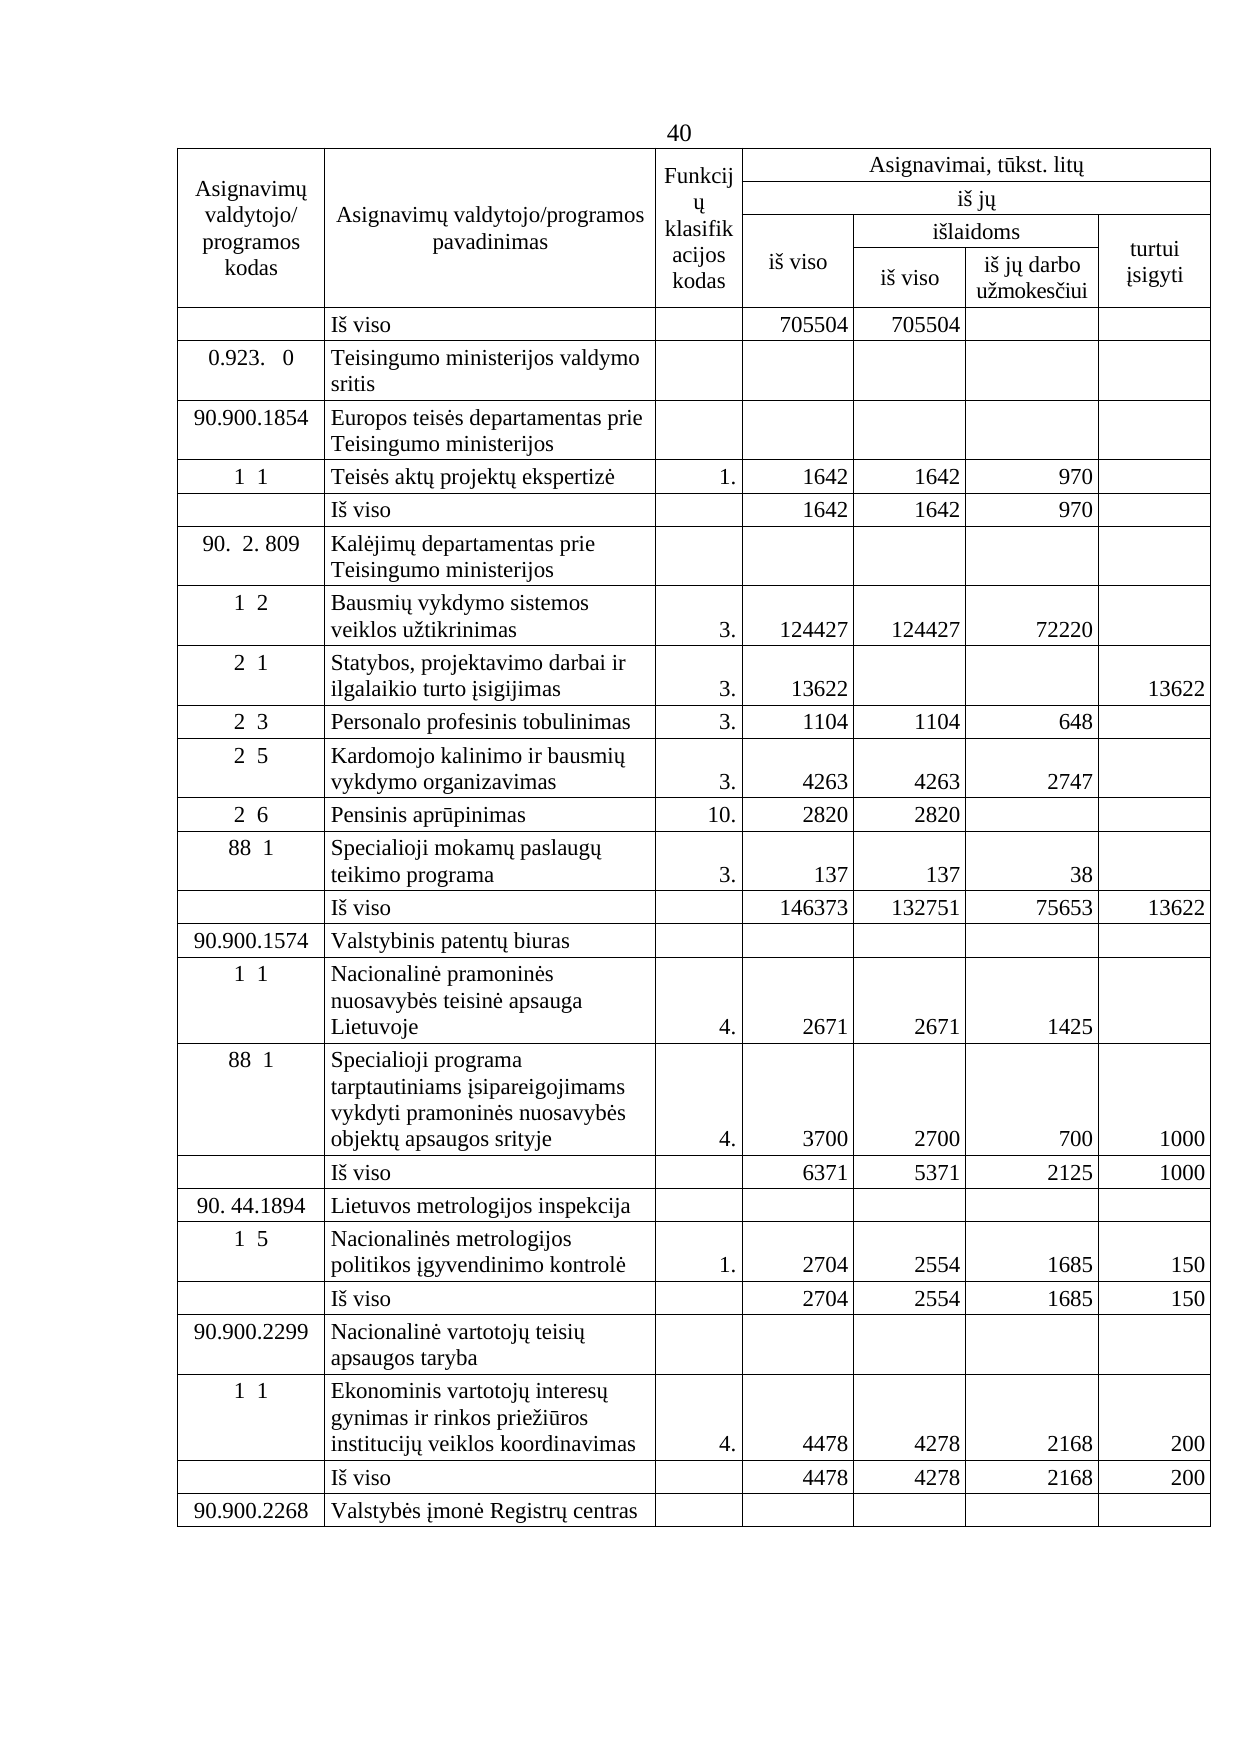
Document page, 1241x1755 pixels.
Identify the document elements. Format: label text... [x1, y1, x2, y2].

table_cell 72220 [966, 586, 1098, 645]
table_cell [1099, 460, 1210, 492]
table_cell 2168 [966, 1375, 1098, 1459]
table_cell 1685 [966, 1222, 1098, 1281]
table_cell 4278 [854, 1375, 965, 1459]
table_cell 137 [854, 832, 965, 890]
table_cell Europos teisės departamentas prie Teisingumo ministerijos [325, 401, 655, 459]
table_cell [656, 308, 742, 340]
table_cell 90.900.1854 [178, 401, 324, 459]
table_cell Iš viso [325, 1461, 655, 1493]
table_cell iš jų [743, 182, 1210, 214]
table_cell [178, 891, 324, 923]
table_cell 88 1 [178, 1044, 324, 1155]
table_cell Nacionalinė vartotojų teisių apsaugos taryba [325, 1315, 655, 1374]
table_cell 970 [966, 460, 1098, 492]
table_cell 90.900.2268 [178, 1494, 324, 1526]
table_cell [1099, 308, 1210, 340]
table_cell 1425 [966, 958, 1098, 1042]
table_cell [1099, 958, 1210, 1042]
table_cell 150 [1099, 1222, 1210, 1281]
table_cell turtui įsigyti [1099, 215, 1210, 307]
table_cell 2 5 [178, 739, 324, 797]
table_cell Ekonominis vartotojų interesų gynimas ir rinkos priežiūros institucijų veiklos koordinavimas [325, 1375, 655, 1459]
table_cell [656, 1282, 742, 1314]
table_cell 90. 2. 809 [178, 527, 324, 585]
table_cell 75653 [966, 891, 1098, 923]
table_cell [656, 1494, 742, 1526]
table_cell Iš viso [325, 1282, 655, 1314]
table_cell 2747 [966, 739, 1098, 797]
table_header Asignavimų valdytojo/ programos kodas [178, 149, 324, 307]
table_cell 90. 44.1894 [178, 1189, 324, 1221]
table_cell 38 [966, 832, 1098, 890]
table_cell [966, 1315, 1098, 1374]
table_cell 1104 [854, 706, 965, 738]
table_cell 90.900.1574 [178, 924, 324, 957]
table_cell [1099, 924, 1210, 957]
table_cell [854, 1315, 965, 1374]
table_cell [966, 401, 1098, 459]
table_header Asignavimai, tūkst. litų [743, 149, 1210, 181]
table_cell Specialioji mokamų paslaugų teikimo programa [325, 832, 655, 890]
table_cell 3. [656, 646, 742, 704]
table_cell [854, 1494, 965, 1526]
table_cell 3700 [743, 1044, 853, 1155]
table_cell 2554 [854, 1282, 965, 1314]
table_cell [1099, 832, 1210, 890]
table_cell 3. [656, 739, 742, 797]
table_cell 4278 [854, 1461, 965, 1493]
table_cell [966, 1494, 1098, 1526]
table_cell [656, 494, 742, 526]
table_cell Kalėjimų departamentas prie Teisingumo ministerijos [325, 527, 655, 585]
table_cell [966, 1189, 1098, 1221]
table_cell [656, 401, 742, 459]
table_cell [966, 924, 1098, 957]
table_cell Personalo profesinis tobulinimas [325, 706, 655, 738]
table_cell 1642 [854, 460, 965, 492]
table_cell 2168 [966, 1461, 1098, 1493]
table_cell 970 [966, 494, 1098, 526]
table_cell 1104 [743, 706, 853, 738]
table_cell 1000 [1099, 1156, 1210, 1188]
table_cell [854, 1189, 965, 1221]
table_cell Kardomojo kalinimo ir bausmių vykdymo organizavimas [325, 739, 655, 797]
table_cell [854, 924, 965, 957]
table_cell 2554 [854, 1222, 965, 1281]
table_cell [178, 1282, 324, 1314]
table_cell Lietuvos metrologijos inspekcija [325, 1189, 655, 1221]
table_cell 132751 [854, 891, 965, 923]
table_cell [1099, 1315, 1210, 1374]
table_cell [743, 341, 853, 400]
table_cell 3. [656, 832, 742, 890]
table_cell 4263 [854, 739, 965, 797]
table_cell 2700 [854, 1044, 965, 1155]
table_cell 4. [656, 1375, 742, 1459]
table_cell 150 [1099, 1282, 1210, 1314]
table_cell [656, 341, 742, 400]
table_cell 2 6 [178, 798, 324, 831]
table_cell 124427 [743, 586, 853, 645]
table_cell [854, 401, 965, 459]
table_cell [178, 494, 324, 526]
table_cell [656, 527, 742, 585]
table_cell [178, 308, 324, 340]
table_cell 2704 [743, 1282, 853, 1314]
table_cell 1. [656, 460, 742, 492]
table_cell 1 1 [178, 1375, 324, 1459]
table_cell 4478 [743, 1461, 853, 1493]
table_cell Teisingumo ministerijos valdymo sritis [325, 341, 655, 400]
table_cell 88 1 [178, 832, 324, 890]
table_cell 4263 [743, 739, 853, 797]
table_cell 10. [656, 798, 742, 831]
table_cell Bausmių vykdymo sistemos veiklos užtikrinimas [325, 586, 655, 645]
table_cell [656, 1315, 742, 1374]
table_cell išlaidoms [854, 215, 1098, 247]
table_cell 2671 [854, 958, 965, 1042]
table_cell [743, 527, 853, 585]
table_cell 2125 [966, 1156, 1098, 1188]
table_cell 13622 [1099, 891, 1210, 923]
table_cell 4. [656, 958, 742, 1042]
table_cell iš viso [743, 215, 853, 307]
table_cell 6371 [743, 1156, 853, 1188]
table_cell 3. [656, 706, 742, 738]
table_cell 3. [656, 586, 742, 645]
table_cell [656, 891, 742, 923]
table_cell 200 [1099, 1461, 1210, 1493]
table_cell Statybos, projektavimo darbai ir ilgalaikio turto įsigijimas [325, 646, 655, 704]
table_cell 1642 [743, 494, 853, 526]
table_cell 705504 [743, 308, 853, 340]
table_cell [1099, 1494, 1210, 1526]
table_cell 700 [966, 1044, 1098, 1155]
table_cell 1 5 [178, 1222, 324, 1281]
table_cell Valstybės įmonė Registrų centras [325, 1494, 655, 1526]
table_cell [1099, 1189, 1210, 1221]
table_cell [1099, 706, 1210, 738]
table_cell [656, 924, 742, 957]
table_cell 124427 [854, 586, 965, 645]
table_cell Iš viso [325, 891, 655, 923]
table_cell Teisės aktų projektų ekspertizė [325, 460, 655, 492]
table_cell 1 1 [178, 460, 324, 492]
table_cell Specialioji programa tarptautiniams įsipareigojimams vykdyti pramoninės nuosavybės objektų apsaugos srityje [325, 1044, 655, 1155]
table_cell Nacionalinė pramoninės nuosavybės teisinė apsauga Lietuvoje [325, 958, 655, 1042]
table_cell 2704 [743, 1222, 853, 1281]
table_cell [743, 1189, 853, 1221]
table_cell 5371 [854, 1156, 965, 1188]
table_cell [1099, 341, 1210, 400]
table_cell Pensinis aprūpinimas [325, 798, 655, 831]
table_cell [1099, 586, 1210, 645]
table_cell 137 [743, 832, 853, 890]
table_cell Nacionalinės metrologijos politikos įgyvendinimo kontrolė [325, 1222, 655, 1281]
table_cell 1 1 [178, 958, 324, 1042]
table_header Funkcijų klasifikacijos kodas [656, 149, 742, 307]
table_cell 4. [656, 1044, 742, 1155]
table_cell 2 3 [178, 706, 324, 738]
table_cell iš jų darbo užmokesčiui [966, 248, 1098, 307]
table_cell [1099, 527, 1210, 585]
table_cell 200 [1099, 1375, 1210, 1459]
table_cell [966, 527, 1098, 585]
table_cell 4478 [743, 1375, 853, 1459]
table_cell 90.900.2299 [178, 1315, 324, 1374]
table_cell [656, 1156, 742, 1188]
table_cell [743, 924, 853, 957]
table_cell iš viso [854, 248, 965, 307]
table_cell [656, 1189, 742, 1221]
table_cell [743, 1315, 853, 1374]
table_cell [1099, 739, 1210, 797]
table_cell 2820 [854, 798, 965, 831]
table_cell 1642 [743, 460, 853, 492]
table_cell 1 2 [178, 586, 324, 645]
table_cell 146373 [743, 891, 853, 923]
table_cell Iš viso [325, 494, 655, 526]
table_header Asignavimų valdytojo/programos pavadinimas [325, 149, 655, 307]
table_cell [966, 646, 1098, 704]
table_cell 13622 [743, 646, 853, 704]
table_cell [743, 1494, 853, 1526]
table_cell [743, 401, 853, 459]
table_cell 13622 [1099, 646, 1210, 704]
table_cell [656, 1461, 742, 1493]
table_cell Iš viso [325, 308, 655, 340]
table_cell [966, 341, 1098, 400]
table_cell [1099, 798, 1210, 831]
table_cell [966, 798, 1098, 831]
table_cell 0.923. 0 [178, 341, 324, 400]
table_cell [854, 646, 965, 704]
table_cell [854, 341, 965, 400]
table_cell [966, 308, 1098, 340]
table_cell 2820 [743, 798, 853, 831]
table_cell 2671 [743, 958, 853, 1042]
table_cell Valstybinis patentų biuras [325, 924, 655, 957]
table_cell [178, 1156, 324, 1188]
table_cell 1642 [854, 494, 965, 526]
table_cell [178, 1461, 324, 1493]
table_cell [854, 527, 965, 585]
table_cell [1099, 494, 1210, 526]
table_cell 1000 [1099, 1044, 1210, 1155]
table_cell Iš viso [325, 1156, 655, 1188]
table_cell [1099, 401, 1210, 459]
table_cell 705504 [854, 308, 965, 340]
table_cell 648 [966, 706, 1098, 738]
table_cell 2 1 [178, 646, 324, 704]
table_cell 1685 [966, 1282, 1098, 1314]
table_cell 1. [656, 1222, 742, 1281]
